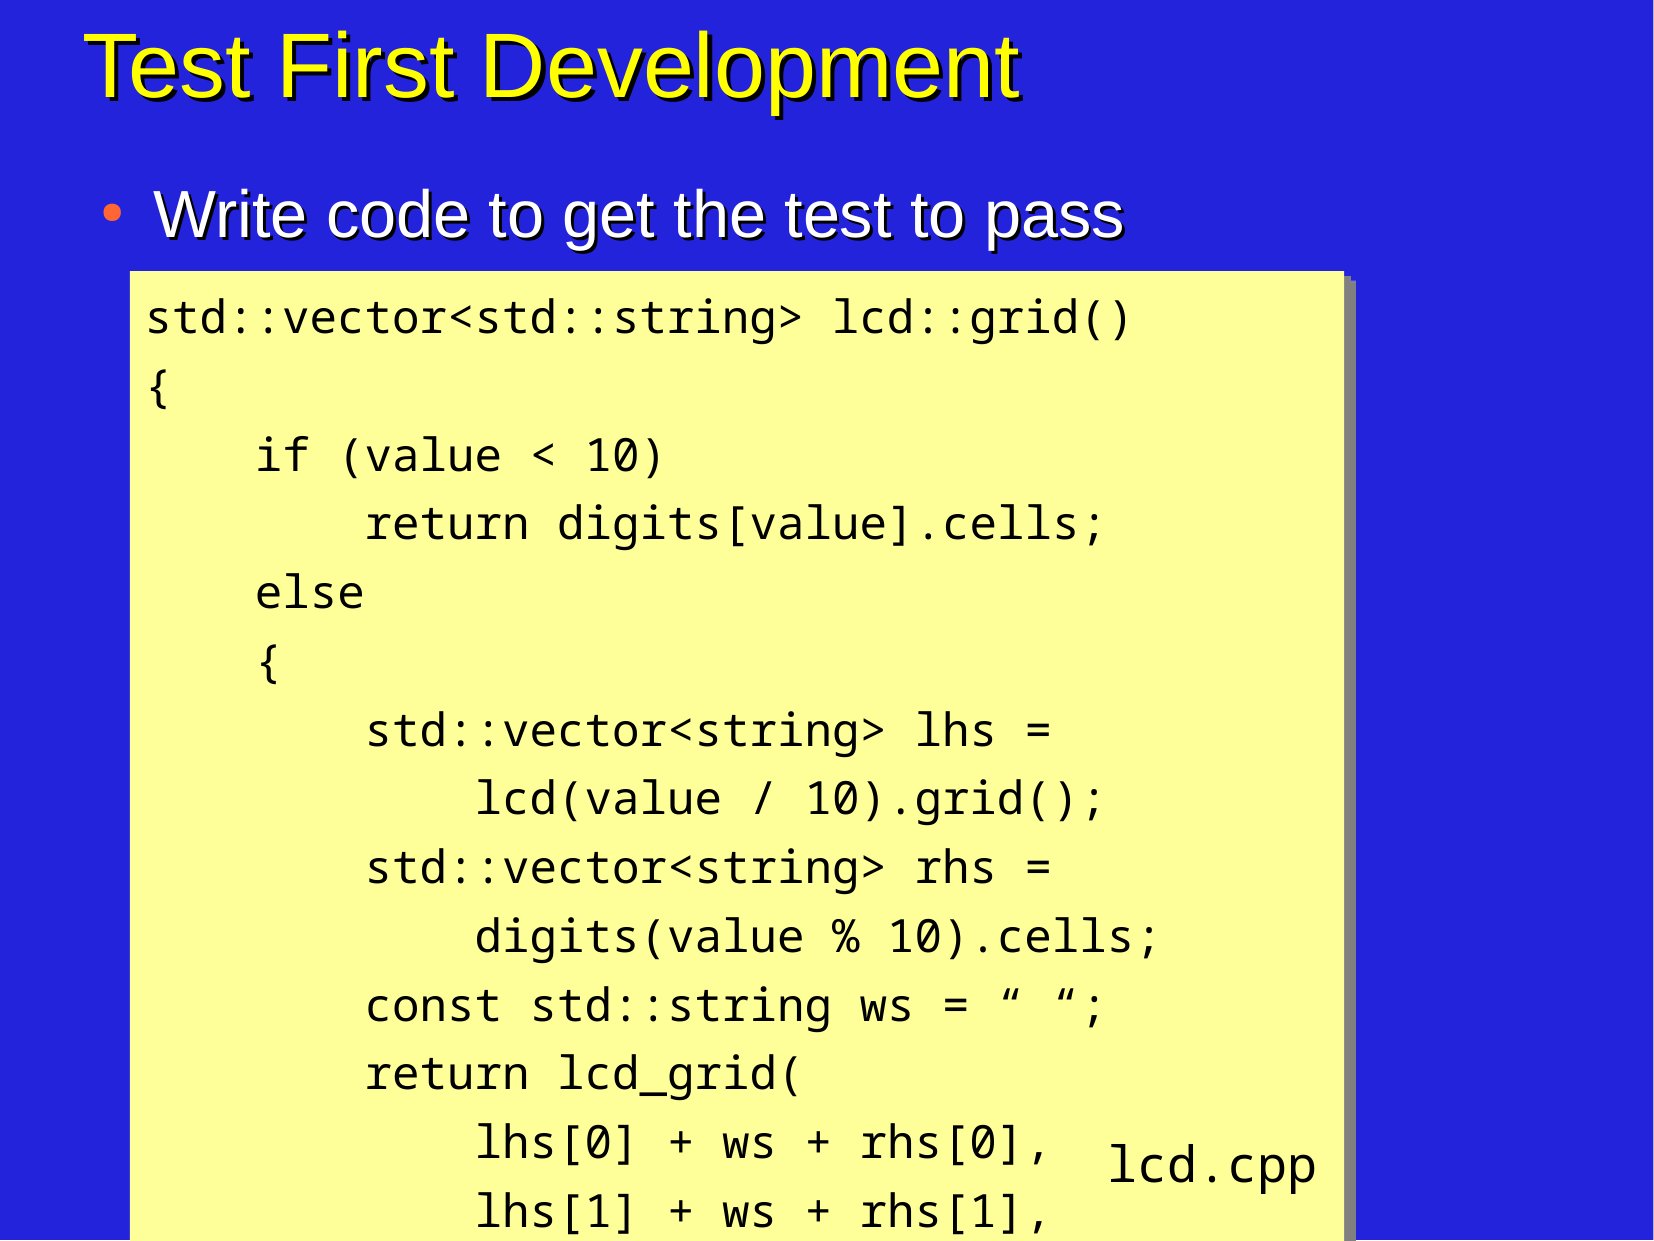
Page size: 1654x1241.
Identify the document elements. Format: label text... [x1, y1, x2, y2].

text_box std::vector<std::string> lcd::grid() { if (value < 10) return digits[value].cells; else { std::vector<string> lhs = lcd(value / 10).grid(); std::vector<string> rhs = digits(value % 10).cells; const std::string ws = “ “; return lcd_grid( lhs[0] + ws + rhs[0], lhs[1] + ws + rhs[1], lhs[2] + ws + rhs[2]).cells; } } [129, 271, 1345, 1241]
list Write code to get the test to pass [82, 177, 1571, 1182]
title Test First Development [82, 2, 1571, 130]
text_box lcd.cpp [1092, 1122, 1333, 1199]
